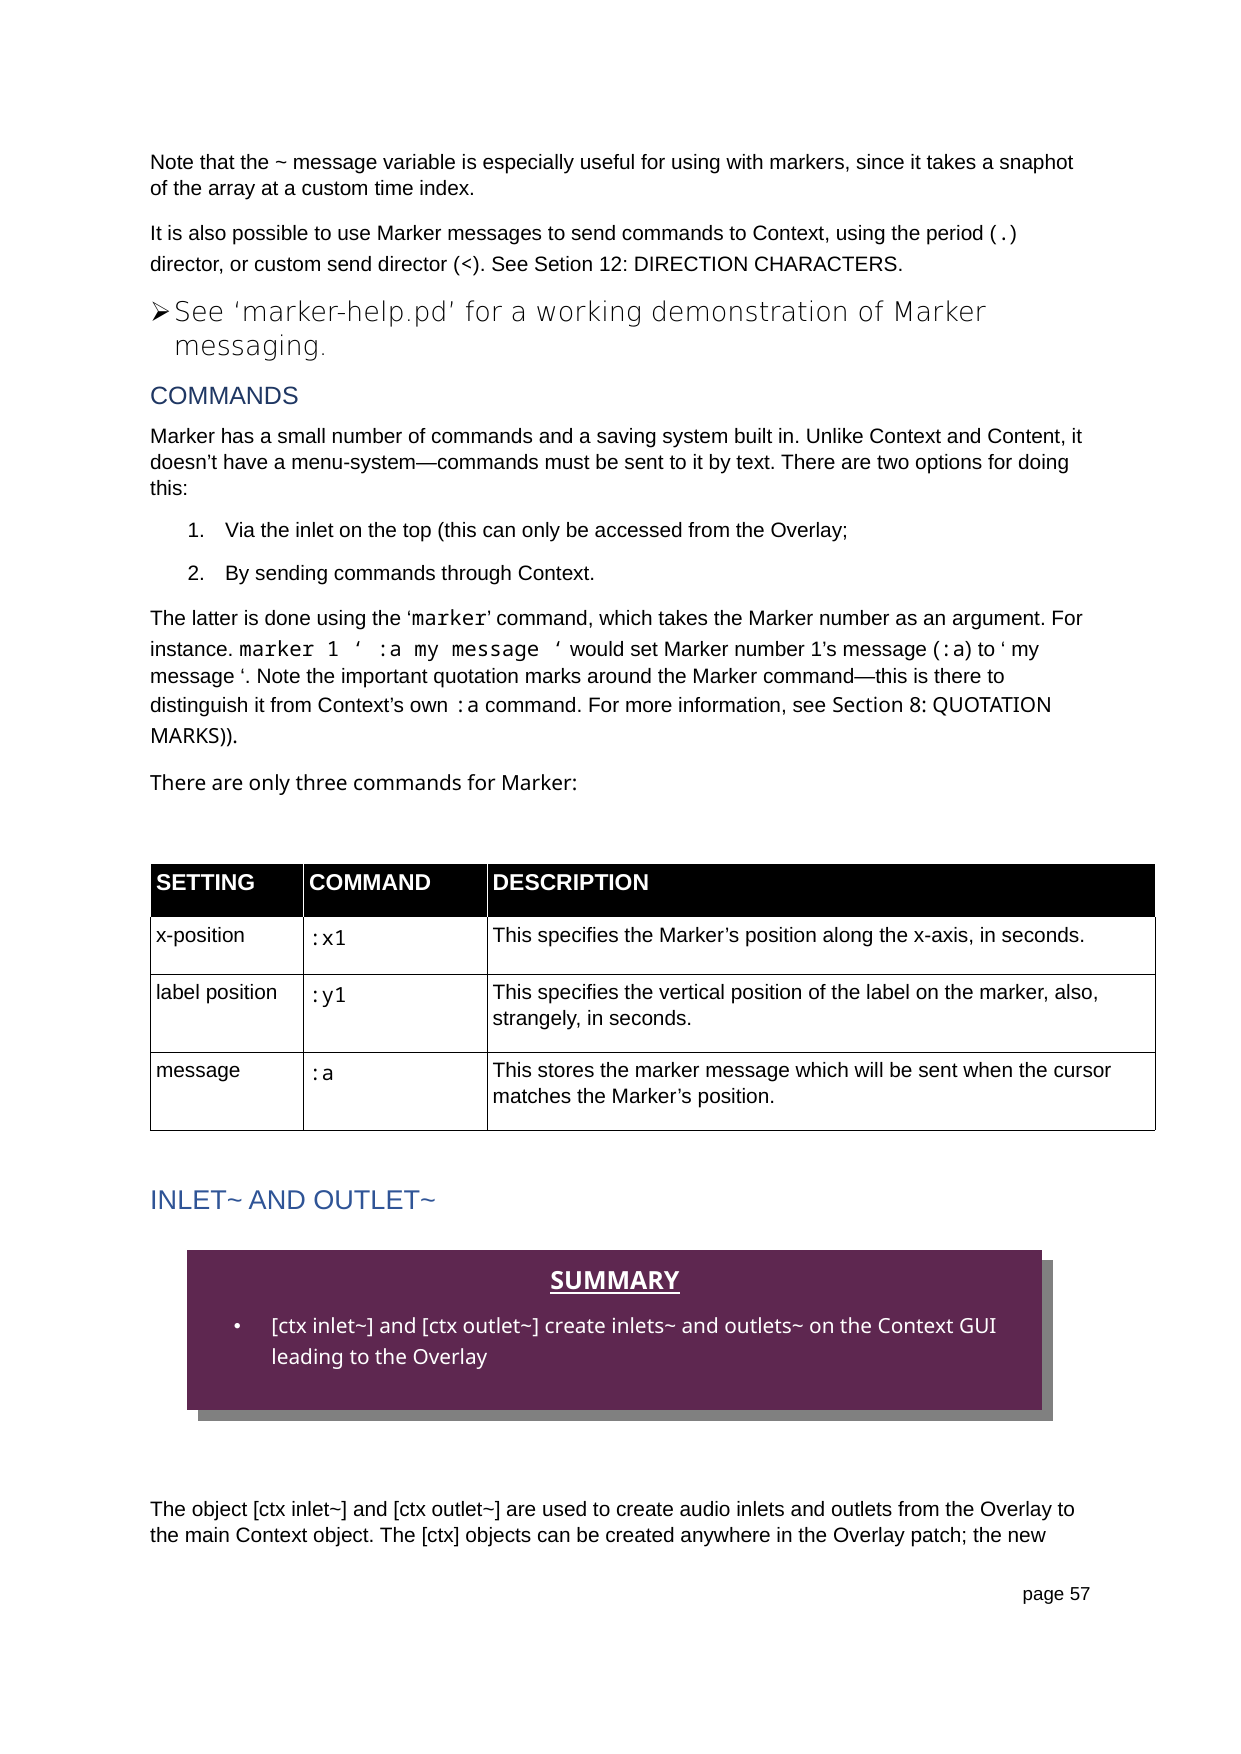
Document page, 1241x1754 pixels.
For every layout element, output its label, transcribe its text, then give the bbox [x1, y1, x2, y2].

table_header SETTING [151, 864, 303, 917]
table_cell x-position [151, 918, 303, 974]
text The object [ctx inlet~] and [ctx outlet~] are used to create audio inlets and outlets from the Overlay to the main Context object. The [ctx] objects can be created anywhere in the Overlay patch; the new [150, 1497, 1090, 1547]
list By sending commands through Context. [187, 561, 1090, 584]
subtitle SUMMARY [196, 1263, 1033, 1297]
table_header COMMAND [304, 864, 487, 917]
text There are only three commands for Marker: [150, 768, 1090, 796]
text Note that the ~ message variable is especially useful for using with markers, since it takes a snaphot of the array at a custom time index. [150, 150, 1090, 200]
text The latter is done using the ‘marker’ command, which takes the Marker number as an argument. For instance. marker 1 ‘ :a my message ‘ would set Marker number 1’s message (:a) to ‘ my message ‘. Note the important quotation marks around the Marker command—this is there to distinguish it from Context’s own :a command. For more information, see Section 8: QUOTATION MARKS)). [150, 603, 1090, 749]
table_cell This specifies the Marker’s position along the x-axis, in seconds. [488, 918, 1155, 974]
list See ‘marker-help.pd’ for a working demonstration of Marker messaging. [150, 296, 1090, 362]
table_cell :y1 [304, 975, 487, 1052]
list Via the inlet on the top (this can only be accessed from the Overlay; [187, 518, 1090, 542]
table_cell message [151, 1053, 303, 1130]
subtitle INLET~ AND OUTLET~ [150, 1184, 1090, 1216]
list [ctx inlet~] and [ctx outlet~] create inlets~ and outlets~ on the Context GUI leading to the Overlay [234, 1311, 1033, 1371]
table_cell label position [151, 975, 303, 1052]
text It is also possible to use Marker messages to send commands to Context, using the period (.) director, or custom send director (<). See Setion 12: DIRECTION CHARACTERS. [150, 218, 1090, 277]
subtitle COMMANDS [150, 381, 1090, 410]
text Marker has a small number of commands and a saving system built in. Unlike Context and Content, it doesn’t have a menu-system—commands must be sent to it by text. There are two options for doing this: [150, 424, 1090, 499]
table_cell :a [304, 1053, 487, 1130]
table_header DESCRIPTION [488, 864, 1155, 917]
table_cell :x1 [304, 918, 487, 974]
table_cell This specifies the vertical position of the label on the marker, also, strangely, in seconds. [488, 975, 1155, 1052]
table_cell This stores the marker message which will be sent when the cursor matches the Marker’s position. [488, 1053, 1155, 1130]
